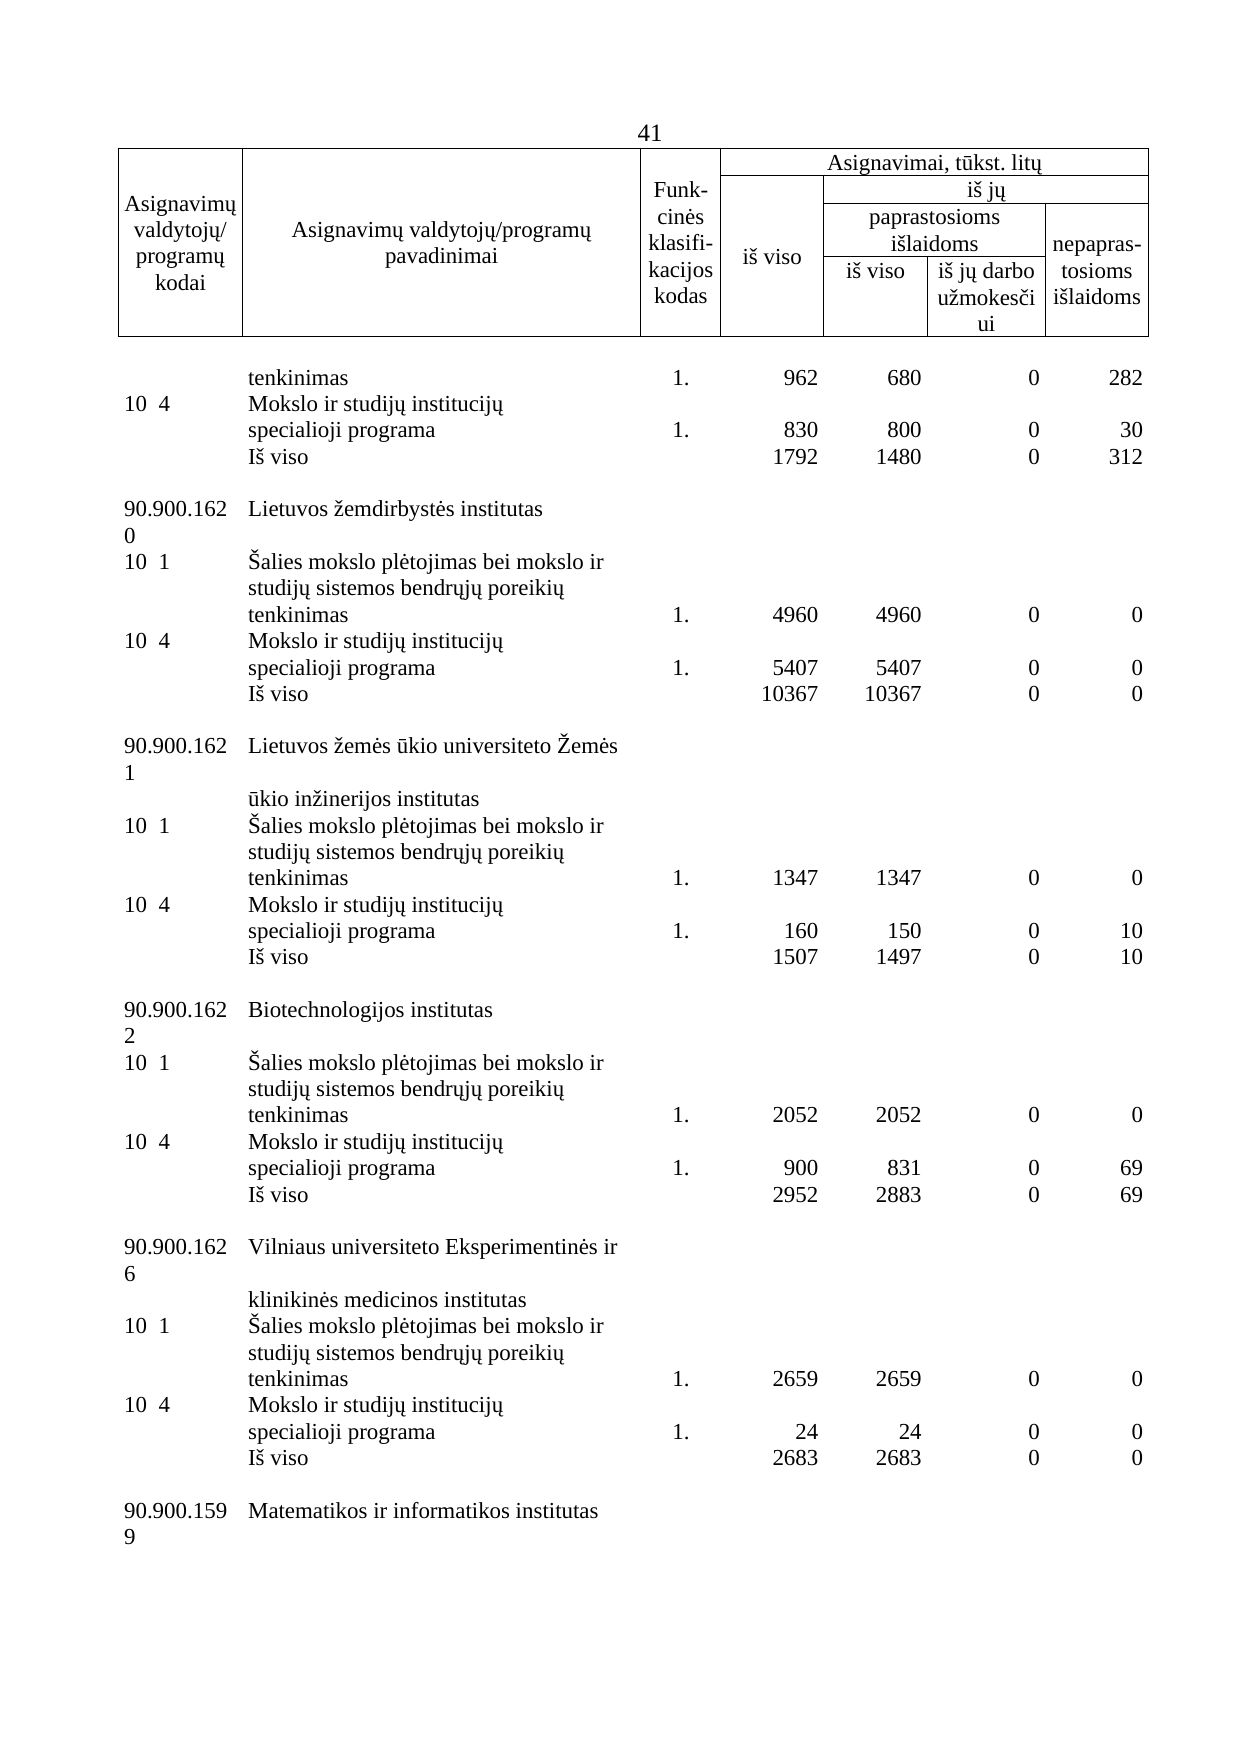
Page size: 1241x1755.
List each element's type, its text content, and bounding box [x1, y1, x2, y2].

table_cell [927, 996, 1045, 1049]
table_cell [641, 996, 720, 1049]
table_cell [641, 785, 720, 812]
table_cell 69 [1045, 1181, 1148, 1207]
table_cell 0 [927, 1365, 1045, 1391]
table_cell 90.900.1599 [118, 1497, 242, 1549]
table_cell [824, 469, 927, 495]
table_cell tenkinimas [242, 364, 641, 390]
table_cell 0 [927, 601, 1045, 627]
table_cell [720, 495, 824, 548]
table_cell [927, 1339, 1045, 1365]
table_cell 0 [927, 1181, 1045, 1207]
table_cell 0 [927, 443, 1045, 469]
table_cell [641, 627, 720, 653]
table_cell [927, 838, 1045, 864]
table_cell 90.900.1626 [118, 1233, 242, 1286]
table_cell 10 [1045, 917, 1148, 943]
table_cell specialioji programa [242, 416, 641, 443]
table_cell 0 [1045, 864, 1148, 891]
table_cell [927, 337, 1045, 364]
table_cell [1045, 1233, 1148, 1286]
table_cell [927, 812, 1045, 838]
table_cell [1045, 1497, 1148, 1549]
table_cell [641, 1391, 720, 1418]
table_cell [242, 706, 641, 733]
table_cell 2683 [824, 1444, 927, 1471]
table_cell paprastosioms išlaidoms [824, 204, 1045, 256]
table_cell specialioji programa [242, 1154, 641, 1181]
table_cell [927, 733, 1045, 785]
table_cell 1. [641, 1365, 720, 1391]
table_cell klinikinės medicinos institutas [242, 1286, 641, 1312]
table_cell [641, 891, 720, 917]
table_cell [1045, 891, 1148, 917]
table_cell 150 [824, 917, 927, 943]
table_cell [1045, 627, 1148, 653]
table_cell [641, 1313, 720, 1339]
table_cell [1045, 1339, 1148, 1365]
table_cell [1045, 733, 1148, 785]
table_cell [1045, 1075, 1148, 1102]
table_cell 4960 [720, 601, 824, 627]
table_cell Mokslo ir studijų institucijų [242, 1391, 641, 1418]
table_cell Lietuvos žemdirbystės institutas [242, 495, 641, 548]
table_cell [927, 1391, 1045, 1418]
table_cell 24 [824, 1418, 927, 1444]
table_cell 0 [927, 680, 1045, 706]
table_cell [720, 733, 824, 785]
table_cell 0 [927, 364, 1045, 390]
table_cell [118, 654, 242, 680]
table_cell [118, 469, 242, 495]
table_cell [641, 706, 720, 733]
table_cell 10 1 [118, 548, 242, 574]
table_cell [641, 812, 720, 838]
table_cell [824, 812, 927, 838]
table_cell 10 [1045, 944, 1148, 970]
table_cell [242, 970, 641, 996]
table_cell 1. [641, 917, 720, 943]
table_cell [720, 1049, 824, 1075]
table_cell [824, 1391, 927, 1418]
table_cell 0 [927, 416, 1045, 443]
table_cell 10 4 [118, 627, 242, 653]
table_cell [720, 1233, 824, 1286]
table_cell 1. [641, 416, 720, 443]
table_cell 5407 [720, 654, 824, 680]
table_cell [641, 970, 720, 996]
table_cell [118, 970, 242, 996]
table_cell studijų sistemos bendrųjų poreikių [242, 575, 641, 601]
table_cell [720, 1497, 824, 1549]
table_cell [720, 469, 824, 495]
table_cell Iš viso [242, 443, 641, 469]
table_cell 0 [927, 1444, 1045, 1471]
table_cell specialioji programa [242, 1418, 641, 1444]
table_cell [641, 1128, 720, 1154]
table_cell [118, 864, 242, 891]
table_cell 1. [641, 601, 720, 627]
table_cell [641, 443, 720, 469]
table_cell [720, 1339, 824, 1365]
table_cell 1. [641, 654, 720, 680]
table_cell Iš viso [242, 1444, 641, 1471]
table_cell [641, 575, 720, 601]
table_cell Biotechnologijos institutas [242, 996, 641, 1049]
table_cell [1045, 1286, 1148, 1312]
table_cell tenkinimas [242, 601, 641, 627]
table_cell [118, 838, 242, 864]
table_cell [641, 548, 720, 574]
table_cell [824, 548, 927, 574]
table_cell [927, 1207, 1045, 1233]
table_cell [824, 733, 927, 785]
table_cell 2683 [720, 1444, 824, 1471]
table_cell 90.900.1621 [118, 733, 242, 785]
table_cell 10367 [720, 680, 824, 706]
table_cell [824, 1233, 927, 1286]
table_cell specialioji programa [242, 654, 641, 680]
table_cell 10 4 [118, 1128, 242, 1154]
table_cell [824, 1497, 927, 1549]
table_cell 312 [1045, 443, 1148, 469]
table_cell [641, 495, 720, 548]
table_cell [118, 1075, 242, 1102]
table_cell [118, 1286, 242, 1312]
table_cell 830 [720, 416, 824, 443]
table_cell 0 [1045, 601, 1148, 627]
table_cell 1. [641, 1418, 720, 1444]
table_cell Mokslo ir studijų institucijų [242, 1128, 641, 1154]
table_cell 0 [927, 654, 1045, 680]
table_cell 90.900.1622 [118, 996, 242, 1049]
table_cell [927, 1075, 1045, 1102]
table_cell [1045, 970, 1148, 996]
table_cell [720, 785, 824, 812]
table_cell [824, 1339, 927, 1365]
table_cell [118, 1207, 242, 1233]
table_cell [1045, 996, 1148, 1049]
table_cell [927, 1497, 1045, 1549]
table_cell [824, 627, 927, 653]
table_cell [1045, 469, 1148, 495]
table_cell Šalies mokslo plėtojimas bei mokslo ir [242, 1049, 641, 1075]
table_cell [824, 891, 927, 917]
table_cell Lietuvos žemės ūkio universiteto Žemės [242, 733, 641, 785]
table_cell Vilniaus universiteto Eksperimentinės ir [242, 1233, 641, 1286]
table_cell [720, 1391, 824, 1418]
table_cell [641, 1497, 720, 1549]
table_cell [242, 337, 641, 364]
table_cell [720, 812, 824, 838]
table_cell [927, 1233, 1045, 1286]
table_cell [641, 337, 720, 364]
table_cell 69 [1045, 1154, 1148, 1181]
table_cell 1347 [720, 864, 824, 891]
table_cell [927, 1286, 1045, 1312]
table_cell [927, 390, 1045, 416]
table_cell [1045, 495, 1148, 548]
table_cell [641, 1049, 720, 1075]
table_cell studijų sistemos bendrųjų poreikių [242, 1339, 641, 1365]
table_cell [118, 785, 242, 812]
table_cell [927, 1128, 1045, 1154]
table_cell [1045, 785, 1148, 812]
table_cell [641, 680, 720, 706]
table_cell [824, 495, 927, 548]
table_cell [641, 1075, 720, 1102]
table_cell [927, 548, 1045, 574]
table_cell [720, 548, 824, 574]
table_cell [641, 1286, 720, 1312]
table_cell [118, 601, 242, 627]
table_cell [824, 1075, 927, 1102]
table_cell 160 [720, 917, 824, 943]
table_cell ūkio inžinerijos institutas [242, 785, 641, 812]
table_cell [824, 1471, 927, 1497]
table_cell [242, 469, 641, 495]
table_cell [720, 1471, 824, 1497]
table_cell [824, 575, 927, 601]
table_cell Mokslo ir studijų institucijų [242, 891, 641, 917]
table_cell [1045, 337, 1148, 364]
table_cell [824, 706, 927, 733]
table_cell 282 [1045, 364, 1148, 390]
table_cell [720, 1075, 824, 1102]
table_cell [824, 1049, 927, 1075]
table_cell [927, 627, 1045, 653]
table_cell [641, 1233, 720, 1286]
table_cell 1. [641, 364, 720, 390]
table_cell [641, 469, 720, 495]
table_cell studijų sistemos bendrųjų poreikių [242, 1075, 641, 1102]
table_cell [927, 1471, 1045, 1497]
table_cell [720, 390, 824, 416]
table_cell [242, 1207, 641, 1233]
table_cell 10 1 [118, 1049, 242, 1075]
table_cell 900 [720, 1154, 824, 1181]
table_cell 962 [720, 364, 824, 390]
table_cell [824, 996, 927, 1049]
table_cell [118, 1154, 242, 1181]
table_cell 10 4 [118, 390, 242, 416]
table_cell [1045, 838, 1148, 864]
table_cell [824, 390, 927, 416]
table_cell 0 [927, 864, 1045, 891]
table_cell 0 [1045, 1444, 1148, 1471]
table_cell [118, 1365, 242, 1391]
table_cell [641, 1181, 720, 1207]
table_cell 0 [1045, 654, 1148, 680]
table_cell tenkinimas [242, 1102, 641, 1128]
table_cell 10 4 [118, 1391, 242, 1418]
table_cell [824, 1313, 927, 1339]
table_cell iš viso [824, 257, 927, 336]
table_cell 2883 [824, 1181, 927, 1207]
table_cell Šalies mokslo plėtojimas bei mokslo ir [242, 548, 641, 574]
table_cell 0 [927, 1418, 1045, 1444]
table_cell [1045, 575, 1148, 601]
table_cell [824, 970, 927, 996]
table_cell 2052 [720, 1102, 824, 1128]
table_cell [927, 495, 1045, 548]
table_cell [824, 838, 927, 864]
table_cell [824, 1207, 927, 1233]
table_cell [1045, 548, 1148, 574]
table_cell 10 4 [118, 891, 242, 917]
table_cell [1045, 1049, 1148, 1075]
table_cell 0 [1045, 1418, 1148, 1444]
table_cell [720, 627, 824, 653]
table_cell [824, 785, 927, 812]
table_cell [720, 970, 824, 996]
table_cell [824, 1286, 927, 1312]
table_cell 0 [1045, 1102, 1148, 1128]
table_cell 30 [1045, 416, 1148, 443]
table_cell [720, 838, 824, 864]
table_cell [1045, 390, 1148, 416]
table_cell [720, 575, 824, 601]
table_cell [927, 706, 1045, 733]
table_cell [118, 337, 242, 364]
table_cell Matematikos ir informatikos institutas [242, 1497, 641, 1549]
table_cell [641, 944, 720, 970]
table_cell 1. [641, 1154, 720, 1181]
table_cell 24 [720, 1418, 824, 1444]
table_cell Iš viso [242, 944, 641, 970]
table_cell [118, 364, 242, 390]
table_cell [641, 1207, 720, 1233]
table_header Asignavimų valdytojų/programų pavadinimai [243, 149, 640, 336]
table_cell [927, 891, 1045, 917]
table_cell 0 [927, 944, 1045, 970]
table_cell [1045, 1391, 1148, 1418]
table_cell [118, 944, 242, 970]
table_cell [927, 785, 1045, 812]
table_cell [641, 390, 720, 416]
table_cell 10367 [824, 680, 927, 706]
table_cell [720, 1313, 824, 1339]
table_cell specialioji programa [242, 917, 641, 943]
table_cell 1497 [824, 944, 927, 970]
table_cell [1045, 812, 1148, 838]
table_cell Šalies mokslo plėtojimas bei mokslo ir [242, 812, 641, 838]
table_cell [118, 416, 242, 443]
table_cell 0 [927, 1154, 1045, 1181]
table_header Asignavimai, tūkst. litų [721, 149, 1148, 175]
table_cell [118, 680, 242, 706]
table_cell Mokslo ir studijų institucijų [242, 627, 641, 653]
table_cell [118, 1444, 242, 1471]
table_cell 0 [927, 1102, 1045, 1128]
table_header Funk-cinės klasifi-kacijos kodas [641, 149, 720, 336]
table_cell [118, 1181, 242, 1207]
table_cell tenkinimas [242, 864, 641, 891]
table_cell [927, 1049, 1045, 1075]
table_cell [641, 1471, 720, 1497]
table_cell [927, 970, 1045, 996]
table_cell [641, 733, 720, 785]
table_cell 2052 [824, 1102, 927, 1128]
table_cell studijų sistemos bendrųjų poreikių [242, 838, 641, 864]
table_cell iš viso [721, 176, 823, 336]
table_cell 0 [1045, 680, 1148, 706]
table_cell 10 1 [118, 1313, 242, 1339]
table_cell [720, 996, 824, 1049]
table_cell [641, 1339, 720, 1365]
table_cell [118, 1418, 242, 1444]
table_cell [720, 706, 824, 733]
table_cell [1045, 1471, 1148, 1497]
table_cell [118, 443, 242, 469]
table_cell [927, 469, 1045, 495]
table_cell [118, 1471, 242, 1497]
table_cell Iš viso [242, 1181, 641, 1207]
table_cell [1045, 1313, 1148, 1339]
table_cell 0 [1045, 1365, 1148, 1391]
table_cell [118, 1339, 242, 1365]
table_cell 10 1 [118, 812, 242, 838]
table_cell [1045, 1207, 1148, 1233]
table_cell 1. [641, 864, 720, 891]
table_cell [242, 1471, 641, 1497]
table_cell [927, 575, 1045, 601]
table_header Asignavimų valdytojų/ programų kodai [119, 149, 242, 336]
table_cell [118, 917, 242, 943]
table_cell [720, 337, 824, 364]
table_cell Mokslo ir studijų institucijų [242, 390, 641, 416]
table_cell [118, 706, 242, 733]
table_cell 90.900.1620 [118, 495, 242, 548]
table_cell 800 [824, 416, 927, 443]
table_cell iš jų darbo užmokesčiui [928, 257, 1045, 336]
table_cell [720, 1286, 824, 1312]
table_cell [1045, 1128, 1148, 1154]
table_cell 2659 [824, 1365, 927, 1391]
table_cell iš jų [824, 176, 1148, 202]
table_cell 2659 [720, 1365, 824, 1391]
table_cell [927, 1313, 1045, 1339]
table_cell [720, 1207, 824, 1233]
table_cell 4960 [824, 601, 927, 627]
table_cell [720, 1128, 824, 1154]
table_cell 5407 [824, 654, 927, 680]
table_cell 1. [641, 1102, 720, 1128]
table_cell [641, 1444, 720, 1471]
table_cell [118, 575, 242, 601]
table_cell tenkinimas [242, 1365, 641, 1391]
table_cell Šalies mokslo plėtojimas bei mokslo ir [242, 1313, 641, 1339]
table_cell [118, 1102, 242, 1128]
table_cell 831 [824, 1154, 927, 1181]
table_cell 1507 [720, 944, 824, 970]
table_cell 1347 [824, 864, 927, 891]
table_cell 2952 [720, 1181, 824, 1207]
table_cell 680 [824, 364, 927, 390]
table_cell 0 [927, 917, 1045, 943]
table_cell [641, 838, 720, 864]
table_cell Iš viso [242, 680, 641, 706]
table_cell 1792 [720, 443, 824, 469]
table_cell [720, 891, 824, 917]
table_cell [824, 1128, 927, 1154]
table_cell nepapras-tosioms išlaidoms [1046, 204, 1148, 336]
table_cell [824, 337, 927, 364]
table_cell [1045, 706, 1148, 733]
table_cell 1480 [824, 443, 927, 469]
